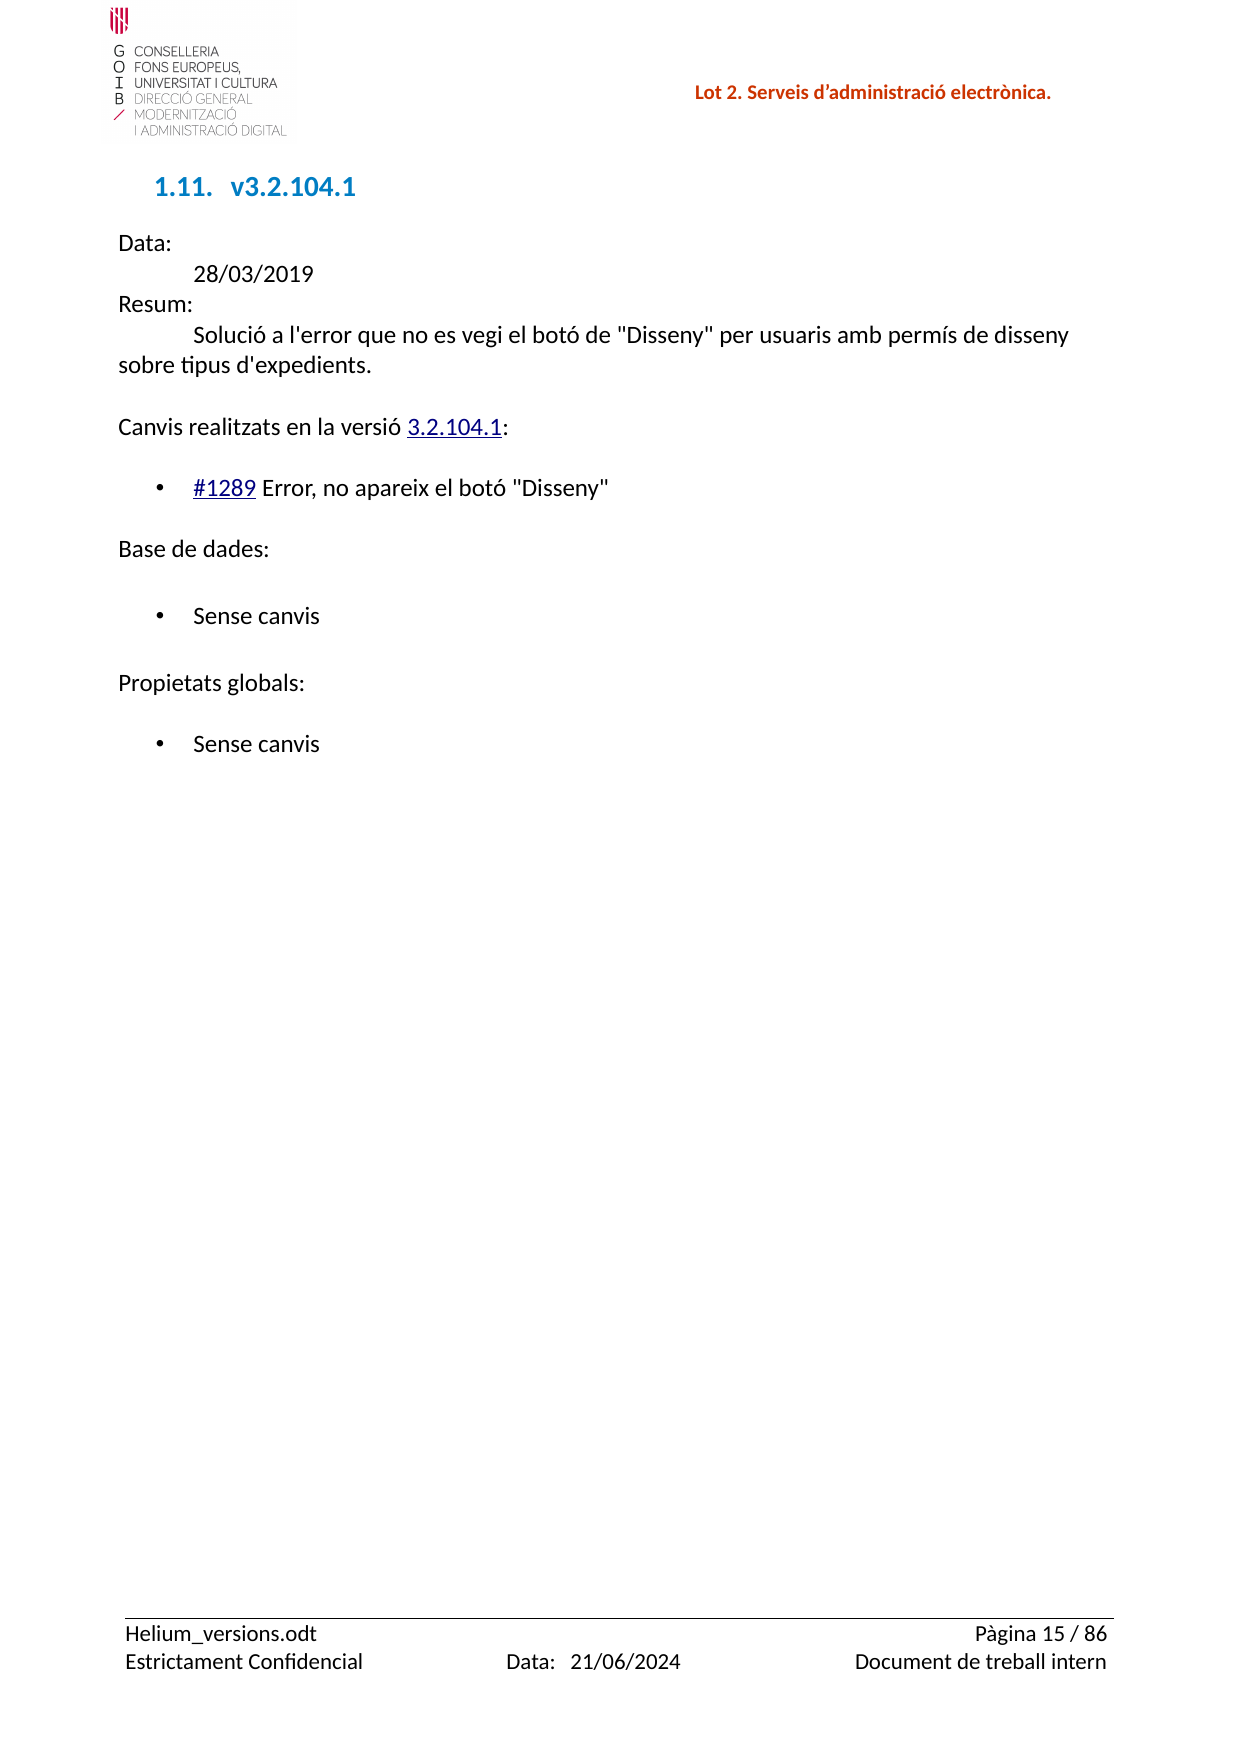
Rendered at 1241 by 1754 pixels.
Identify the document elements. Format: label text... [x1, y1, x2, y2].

text Data: [118, 228, 1122, 258]
list Sense canvis [156, 728, 1122, 758]
text Resum: [118, 289, 1122, 319]
list #1289 Error, no apareix el botó "Disseny" [156, 472, 1122, 502]
subtitle v3.2.104.1 [153, 168, 1122, 204]
text Base de dades: [118, 533, 1122, 563]
text Canvis realitzats en la versió 3.2.104.1: [118, 411, 1122, 441]
text Propietats globals: [118, 667, 1122, 697]
text 28/03/2019 [118, 258, 1122, 289]
picture [100, 0, 297, 144]
list Sense canvis [156, 600, 1122, 630]
text Solució a l'error que no es vegi el botó de "Disseny" per usuaris amb permís de disseny sobre tipus d'expedients. [118, 319, 1122, 380]
